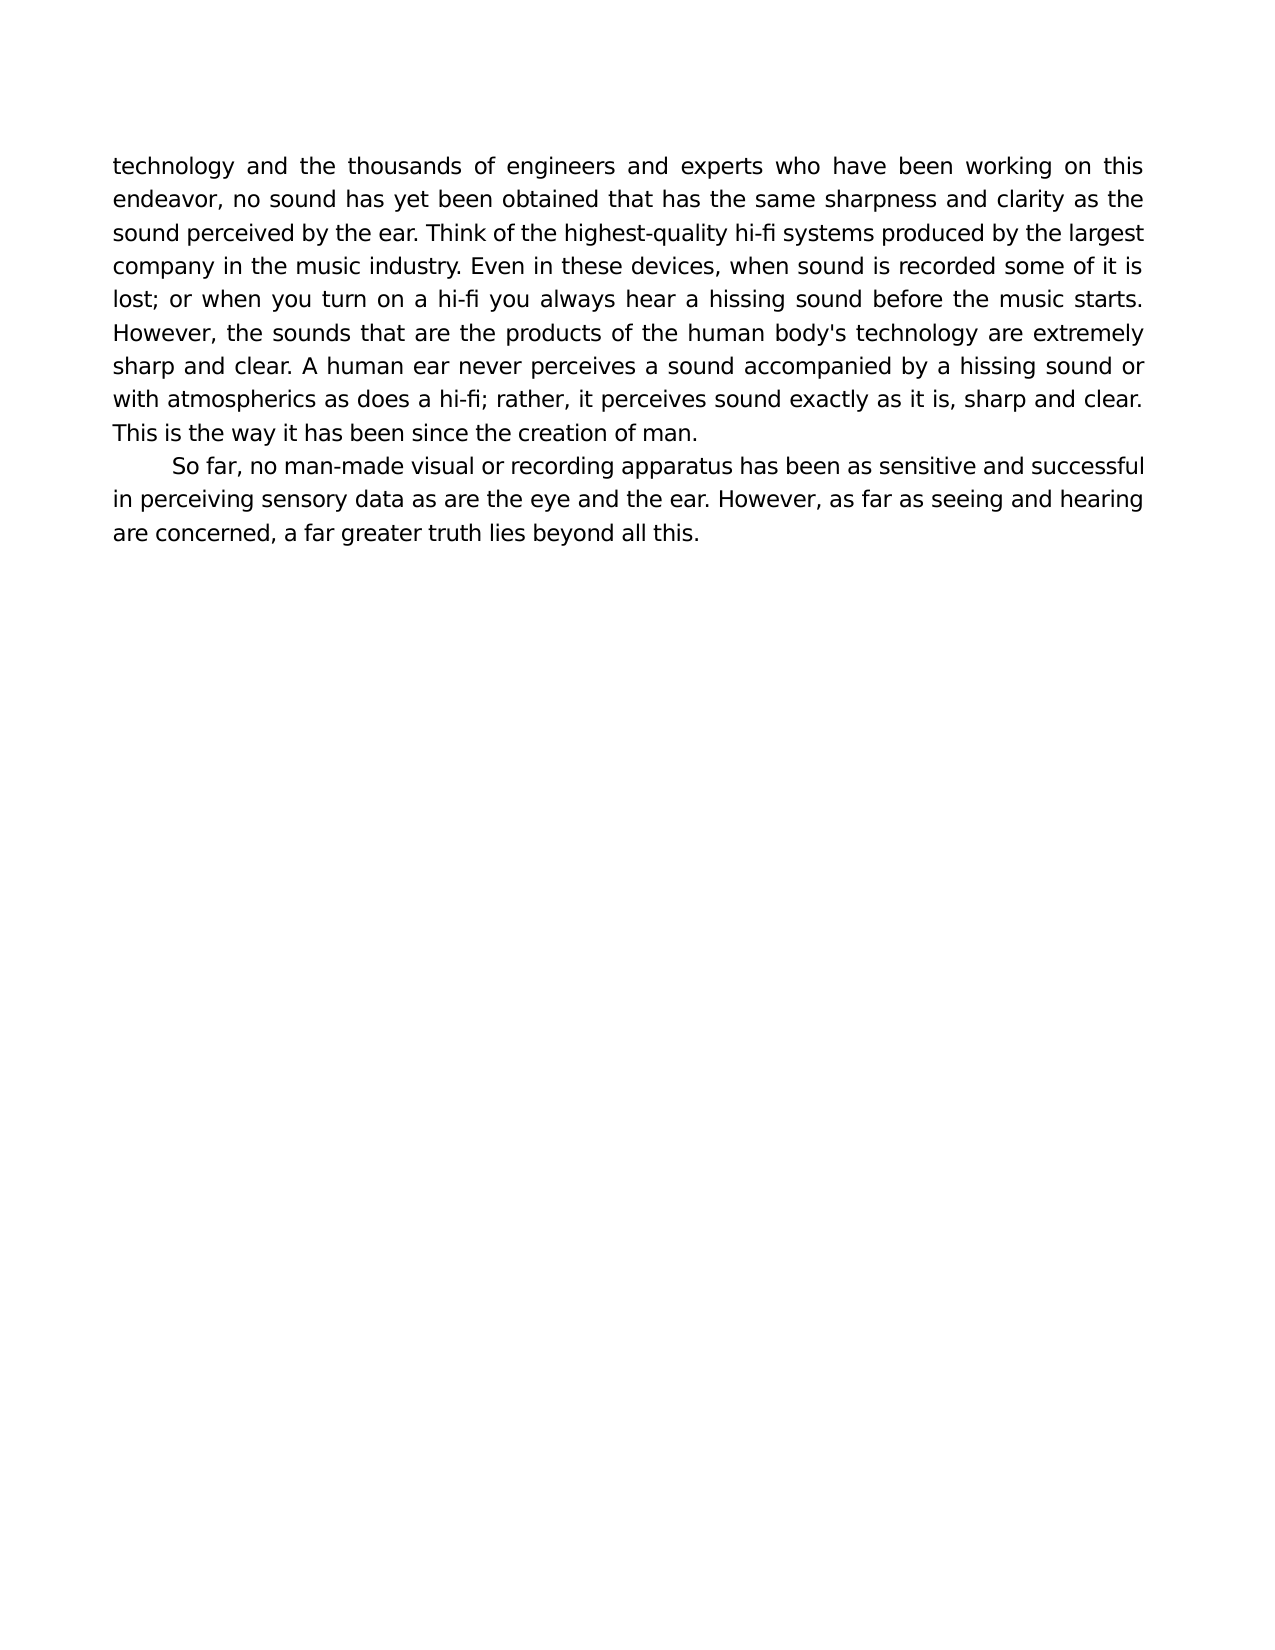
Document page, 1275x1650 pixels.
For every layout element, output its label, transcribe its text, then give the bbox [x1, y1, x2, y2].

text So far, no man-made visual or recording apparatus has been as sensitive and successful in perceiving sensory data as are the eye and the ear. However, as far as seeing and hearing are concerned, a far greater truth lies beyond all this. [112, 448, 1145, 548]
text technology and the thousands of engineers and experts who have been working on this endeavor, no sound has yet been obtained that has the same sharpness and clarity as the sound perceived by the ear. Think of the highest-quality hi-fi systems produced by the largest company in the music industry. Even in these devices, when sound is recorded some of it is lost; or when you turn on a hi-fi you always hear a hissing sound before the music starts. However, the sounds that are the products of the human body's technology are extremely sharp and clear. A human ear never perceives a sound accompanied by a hissing sound or with atmospherics as does a hi-fi; rather, it perceives sound exactly as it is, sharp and clear. This is the way it has been since the creation of man. [112, 148, 1145, 448]
